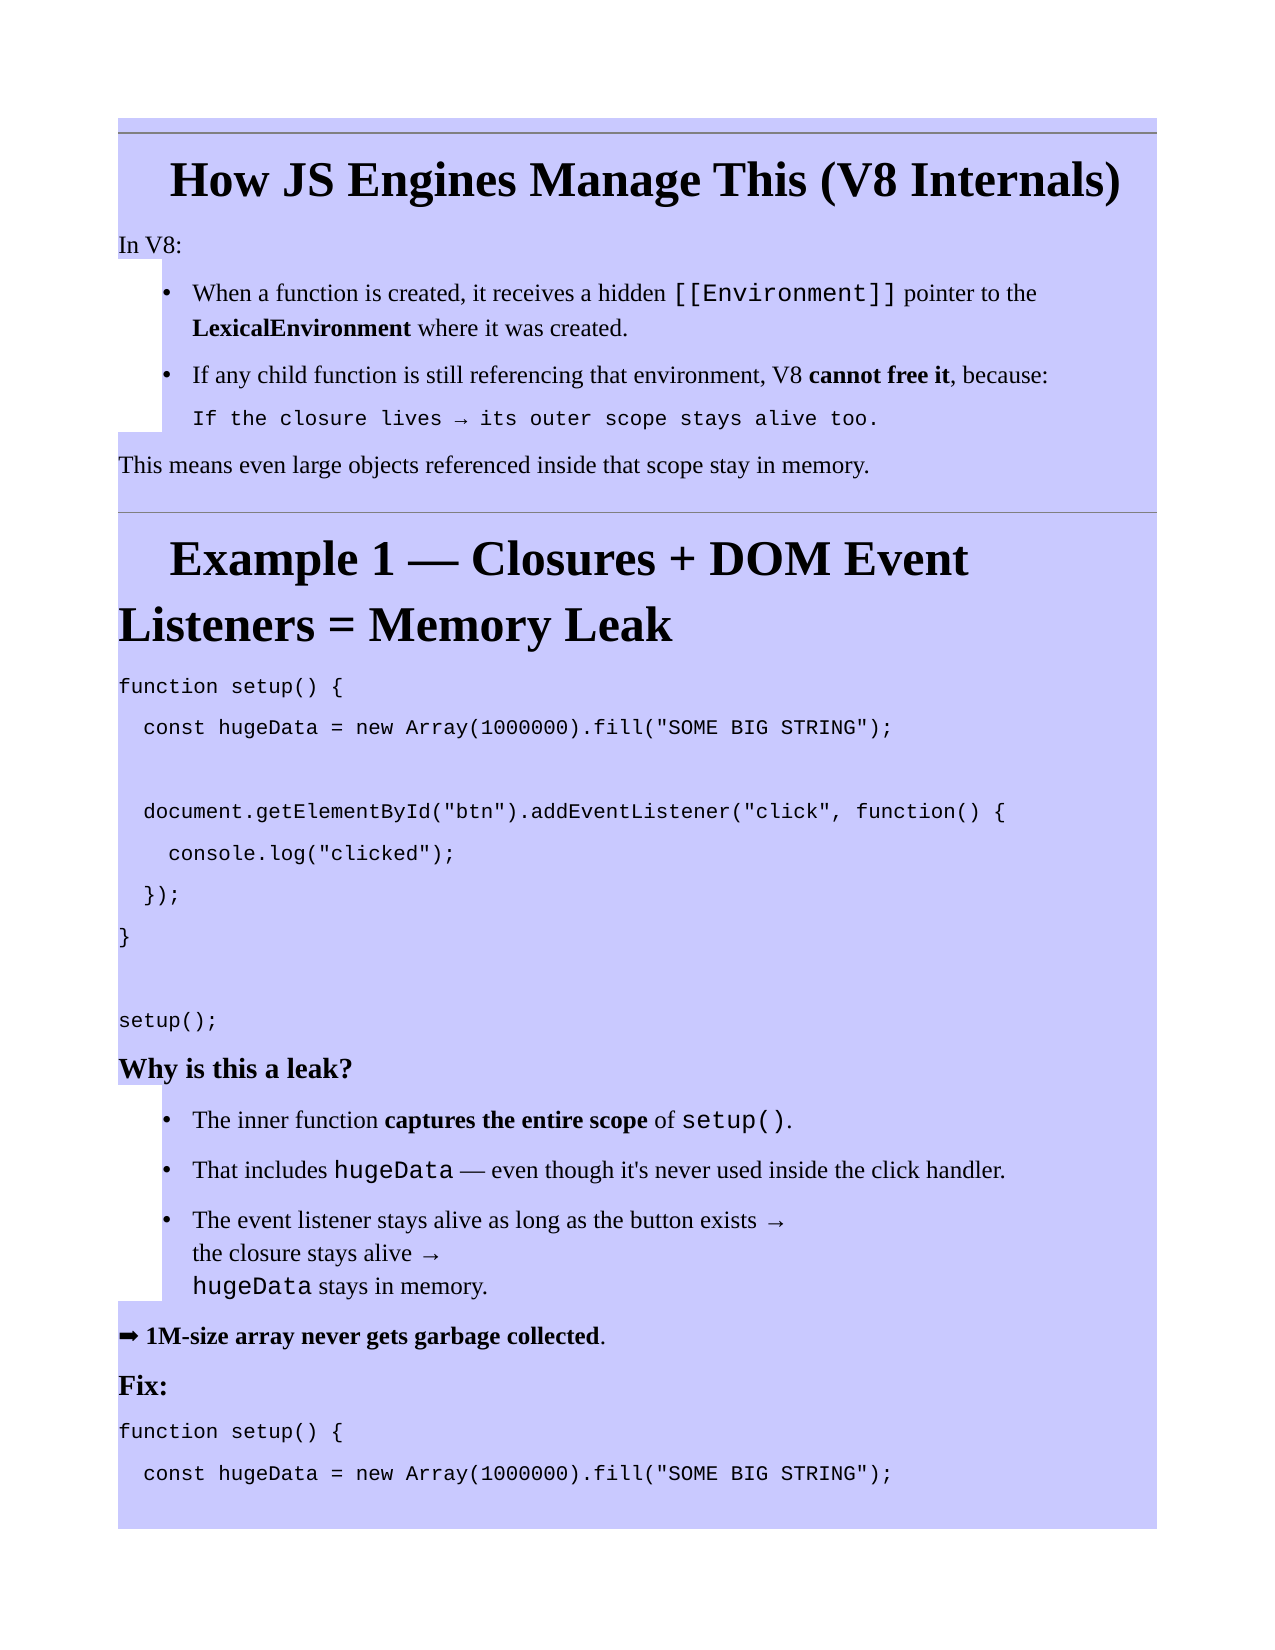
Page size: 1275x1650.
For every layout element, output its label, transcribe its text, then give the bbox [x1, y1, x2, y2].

subtitle 🧠 How JS Engines Manage This (V8 Internals) [118, 149, 1157, 207]
subtitle Why is this a leak? [118, 1052, 1157, 1085]
subtitle ❌ Example 1 — Closures + DOM Event Listeners = Memory Leak [118, 529, 1157, 652]
list The event listener stays alive as long as the button exists → the closure stays alive → hugeData stays in memory. [162, 1205, 1157, 1302]
text setup(); [118, 1010, 1157, 1033]
text function setup() { [118, 676, 1157, 699]
text function setup() { [118, 1421, 1157, 1445]
text In V8: [118, 230, 1157, 259]
list If any child function is still referencing that environment, V8 cannot free it, because: [162, 361, 1157, 389]
subtitle Fix: [118, 1368, 1157, 1402]
list The inner function captures the entire scope of setup(). [162, 1105, 1157, 1136]
text const hugeData = new Array(1000000).fill("SOME BIG STRING"); [118, 1463, 1157, 1487]
text } [118, 926, 1157, 950]
list If the closure lives → its outer scope stays alive too. [162, 408, 1157, 432]
text console.log("clicked"); [118, 843, 1157, 866]
text const hugeData = new Array(1000000).fill("SOME BIG STRING"); [118, 717, 1157, 741]
text }); [118, 884, 1157, 908]
list That includes hugeData — even though it's never used inside the click handler. [162, 1155, 1157, 1186]
text This means even large objects referenced inside that scope stay in memory. [118, 450, 1157, 479]
text document.getElementById("btn").addEventListener("click", function() { [118, 801, 1157, 824]
text ➡️ 1M-size array never gets garbage collected. [118, 1321, 1157, 1349]
list When a function is created, it receives a hidden [[Environment]] pointer to the LexicalEnvironment where it was created. [162, 278, 1157, 342]
